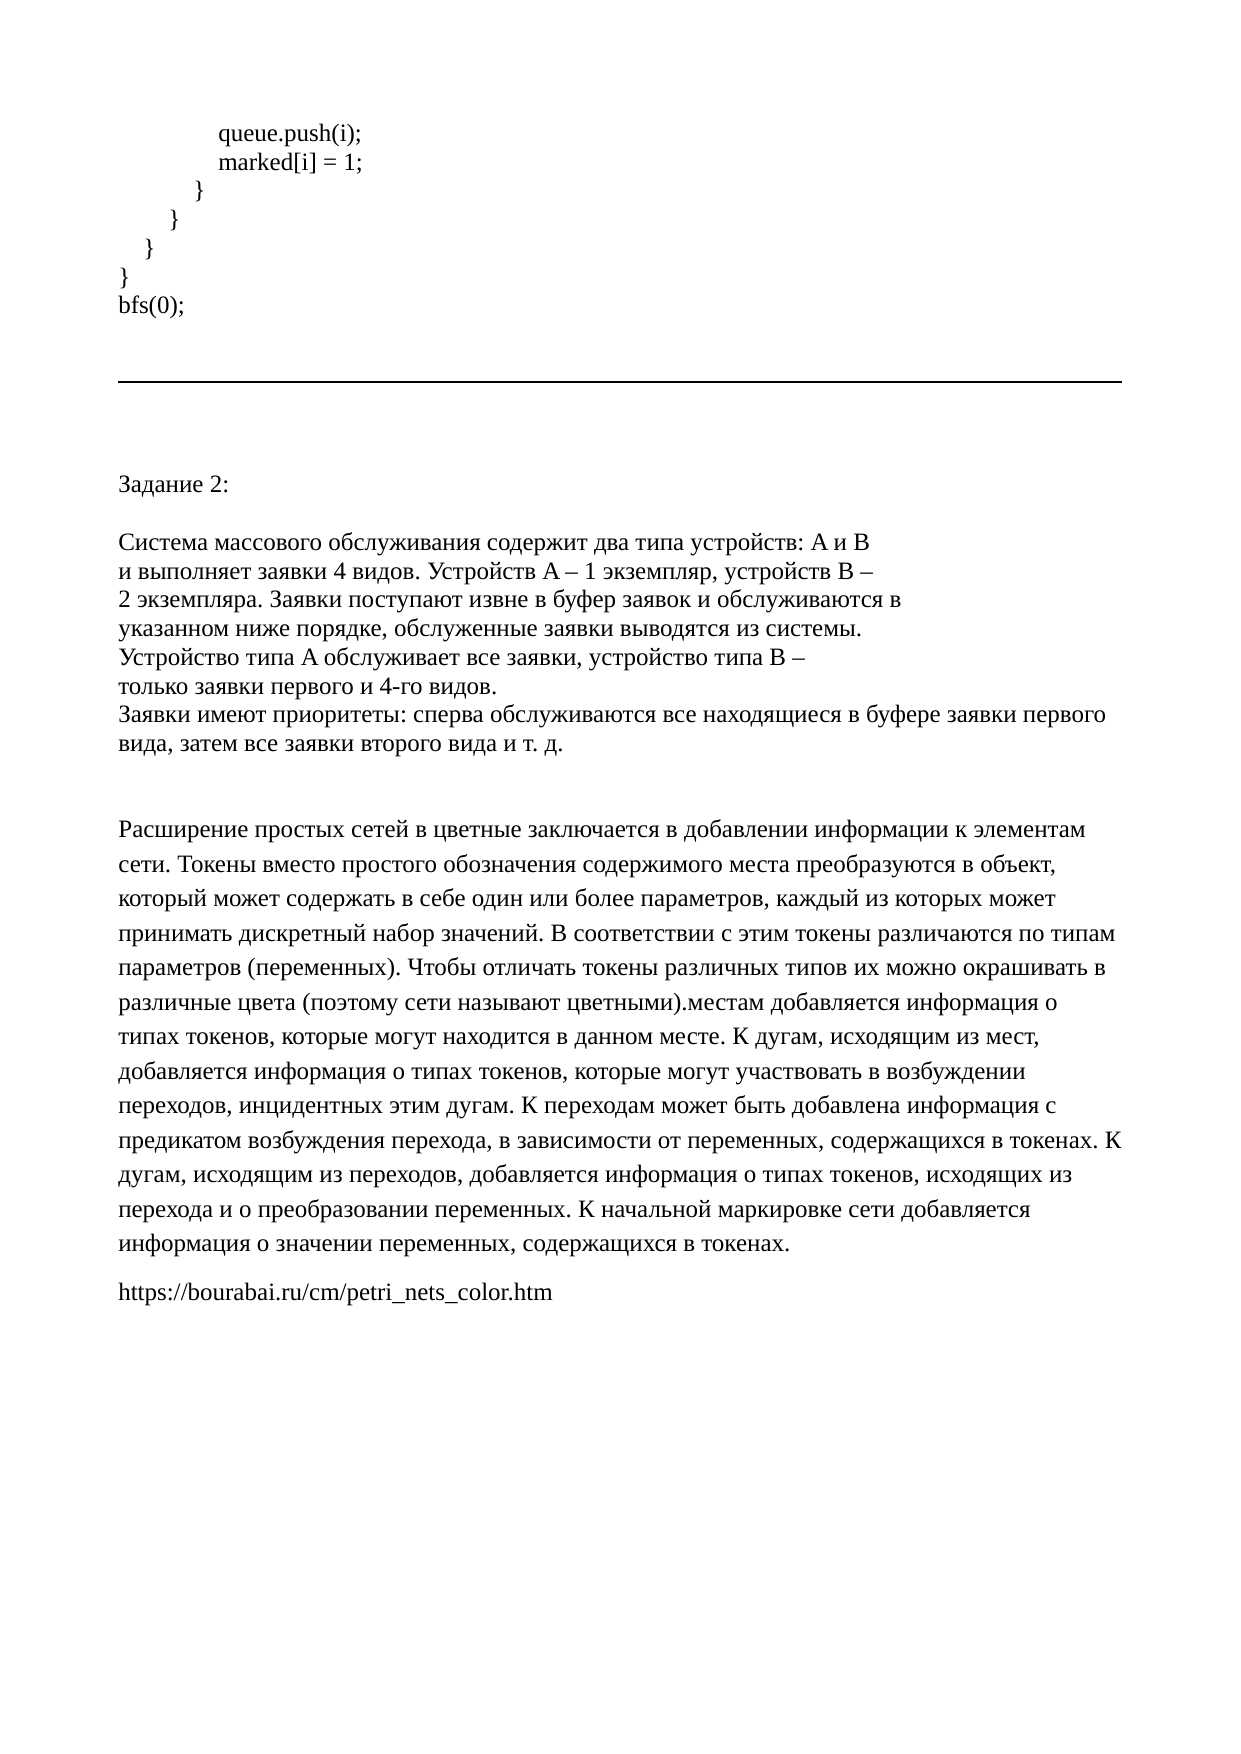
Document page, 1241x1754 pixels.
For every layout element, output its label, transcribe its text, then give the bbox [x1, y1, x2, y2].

text Устройство типа A обслуживает все заявки, устройство типа B – [118, 642, 1122, 671]
text } [118, 204, 1122, 233]
text queue.push(i); [118, 118, 1122, 147]
text } [118, 176, 1122, 204]
text Заявки имеют приоритеты: сперва обслуживаются все находящиеся в буфере заявки первого вида, затем все заявки второго вида и т. д. [118, 699, 1122, 757]
text } [118, 262, 1122, 291]
text bfs(0); [118, 291, 1122, 319]
text Система массового обслуживания содержит два типа устройств: A и B [118, 527, 1122, 556]
text 2 экземпляра. Заявки поступают извне в буфер заявок и обслуживаются в [118, 584, 1122, 613]
text marked[i] = 1; [118, 147, 1122, 176]
text Задание 2: [118, 469, 1122, 498]
text и выполняет заявки 4 видов. Устройств A – 1 экземпляр, устройств B – [118, 556, 1122, 584]
text указанном ниже порядке, обслуженные заявки выводятся из системы. [118, 613, 1122, 642]
text } [118, 233, 1122, 262]
text Расширение простых сетей в цветные заключается в добавлении информации к элементам сети. Токены вместо простого обозначения содержимого места преобразуются в объект, который может содержать в себе один или более параметров, каждый из которых может принимать дискретный набор значений. В соответствии с этим токены различаются по типам параметров (переменных). Чтобы отличать токены различных типов их можно окрашивать в различные цвета (поэтому сети называют цветными).местам добавляется информация о типах токенов, которые могут находится в данном месте. К дугам, исходящим из мест, добавляется информация о типах токенов, которые могут участвовать в возбуждении переходов, инцидентных этим дугам. К переходам может быть добавлена информация с предикатом возбуждения перехода, в зависимости от переменных, содержащихся в токенах. К дугам, исходящим из переходов, добавляется информация о типах токенов, исходящих из перехода и о преобразовании переменных. К начальной маркировке сети добавляется информация о значении переменных, содержащихся в токенах. [118, 814, 1122, 1257]
text https://bourabai.ru/cm/petri_nets_color.htm [118, 1277, 1122, 1306]
text только заявки первого и 4-го видов. [118, 671, 1122, 699]
